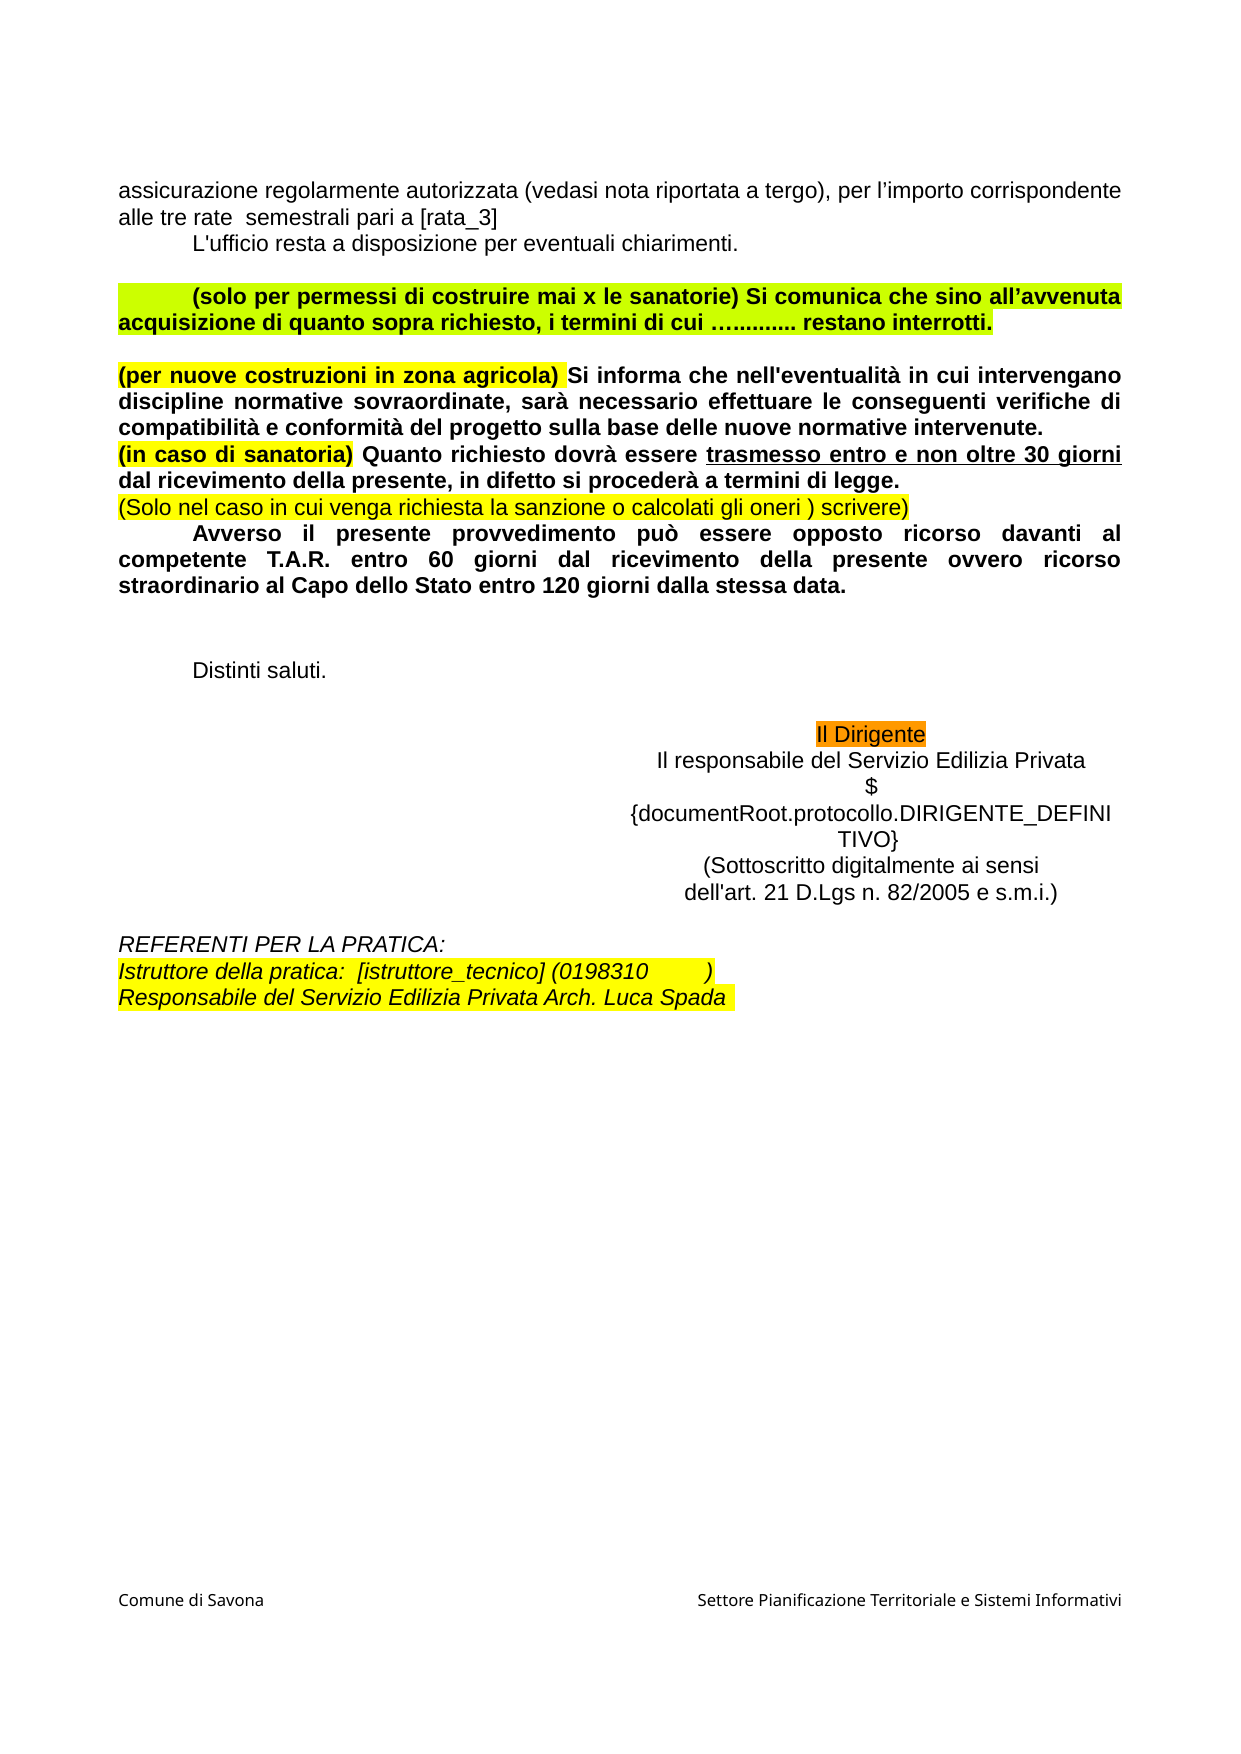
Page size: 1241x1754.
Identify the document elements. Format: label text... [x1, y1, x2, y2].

text (in caso di sanatoria) Quanto richiesto dovrà essere trasmesso entro e non oltre 30 giorni dal ricevimento della presente, in difetto si procederà a termini di legge. [118, 441, 1122, 493]
table_cell ${documentRoot.protocollo.DIRIGENTE_DEFINITIVO} (Sottoscritto digitalmente ai sensi dell'art. 21 D.Lgs n. 82/2005 e s.m.i.) [620, 773, 1122, 931]
text Responsabile del Servizio Edilizia Privata Arch. Luca Spada [118, 984, 1122, 1011]
text L'ufficio resta a disposizione per eventuali chiarimenti. [118, 230, 1122, 256]
table_header Il Dirigente Il responsabile del Servizio Edilizia Privata [620, 721, 1122, 773]
text REFERENTI PER LA PRATICA: [118, 931, 1122, 958]
text Istruttore della pratica: [istruttore_tecnico] (0198310 ) [118, 958, 1122, 984]
text (per nuove costruzioni in zona agricola) Si informa che nell'eventualità in cui intervengano discipline normative sovraordinate, sarà necessario effettuare le conseguenti verifiche di compatibilità e conformità del progetto sulla base delle nuove normative intervenute. [118, 362, 1122, 441]
text Distinti saluti. [118, 657, 1122, 684]
table_cell [118, 773, 620, 931]
text Avverso il presente provvedimento può essere opposto ricorso davanti al competente T.A.R. entro 60 giorni dal ricevimento della presente ovvero ricorso straordinario al Capo dello Stato entro 120 giorni dalla stessa data. [118, 520, 1122, 599]
text assicurazione regolarmente autorizzata (vedasi nota riportata a tergo), per l’importo corrispondente alle tre rate semestrali pari a [rata_3] [118, 177, 1122, 230]
table_header [118, 721, 620, 773]
text (Solo nel caso in cui venga richiesta la sanzione o calcolati gli oneri ) scrivere) [118, 493, 1122, 520]
text (solo per permessi di costruire mai x le sanatorie) Si comunica che sino all’avvenuta acquisizione di quanto sopra richiesto, i termini di cui ….......... restano interrotti. [118, 283, 1122, 335]
